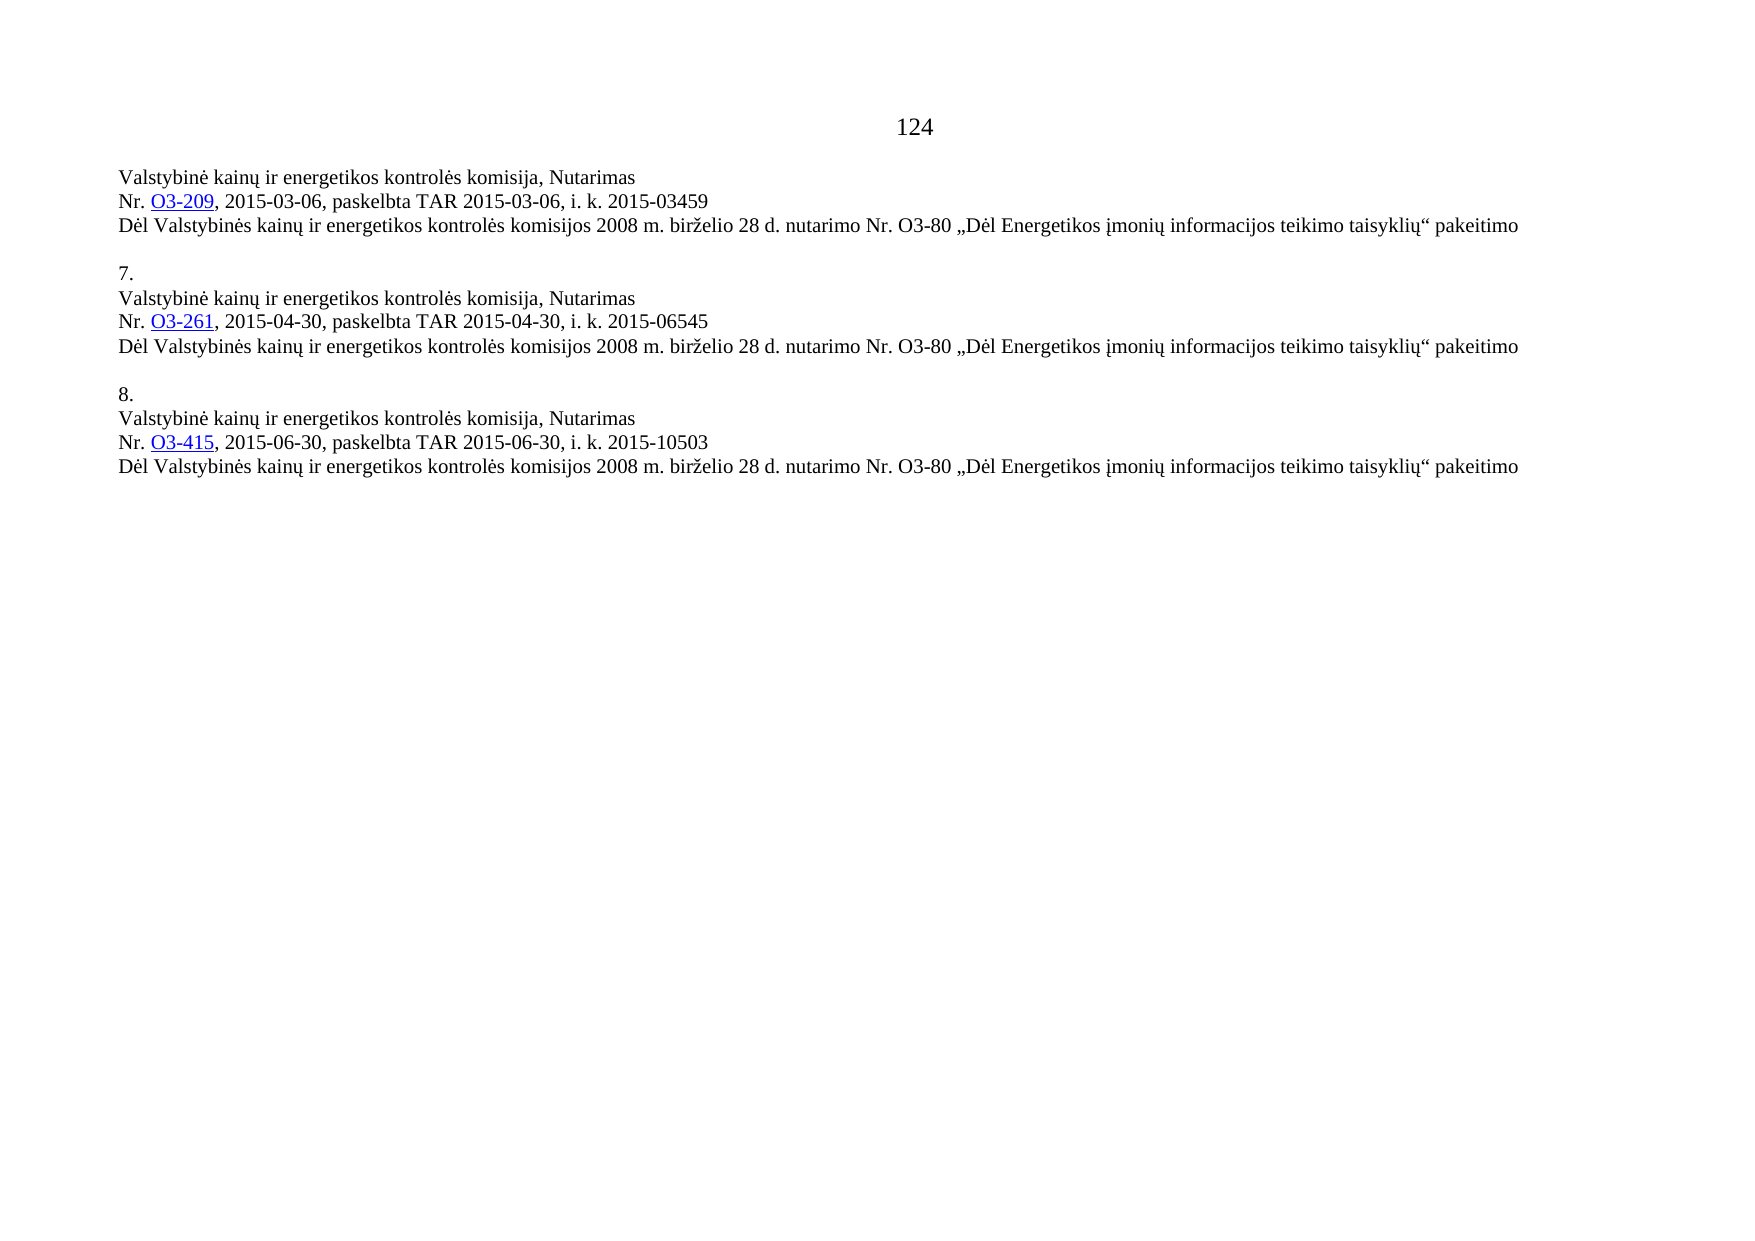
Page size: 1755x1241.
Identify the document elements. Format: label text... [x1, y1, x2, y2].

text Dėl Valstybinės kainų ir energetikos kontrolės komisijos 2008 m. birželio 28 d. nutarimo Nr. O3-80 „Dėl Energetikos įmonių informacijos teikimo taisyklių“ pakeitimo [118, 454, 1636, 478]
text Nr. O3-261, 2015-04-30, paskelbta TAR 2015-04-30, i. k. 2015-06545 [118, 309, 1636, 333]
text Nr. O3-415, 2015-06-30, paskelbta TAR 2015-06-30, i. k. 2015-10503 [118, 430, 1636, 454]
text Valstybinė kainų ir energetikos kontrolės komisija, Nutarimas [118, 406, 1636, 430]
text Valstybinė kainų ir energetikos kontrolės komisija, Nutarimas [118, 165, 1636, 189]
text Valstybinė kainų ir energetikos kontrolės komisija, Nutarimas [118, 285, 1636, 309]
text Dėl Valstybinės kainų ir energetikos kontrolės komisijos 2008 m. birželio 28 d. nutarimo Nr. O3-80 „Dėl Energetikos įmonių informacijos teikimo taisyklių“ pakeitimo [118, 213, 1636, 237]
text 8. [118, 382, 1636, 406]
text Nr. O3-209, 2015-03-06, paskelbta TAR 2015-03-06, i. k. 2015-03459 [118, 189, 1636, 213]
text Dėl Valstybinės kainų ir energetikos kontrolės komisijos 2008 m. birželio 28 d. nutarimo Nr. O3-80 „Dėl Energetikos įmonių informacijos teikimo taisyklių“ pakeitimo [118, 333, 1636, 358]
text 7. [118, 261, 1636, 285]
